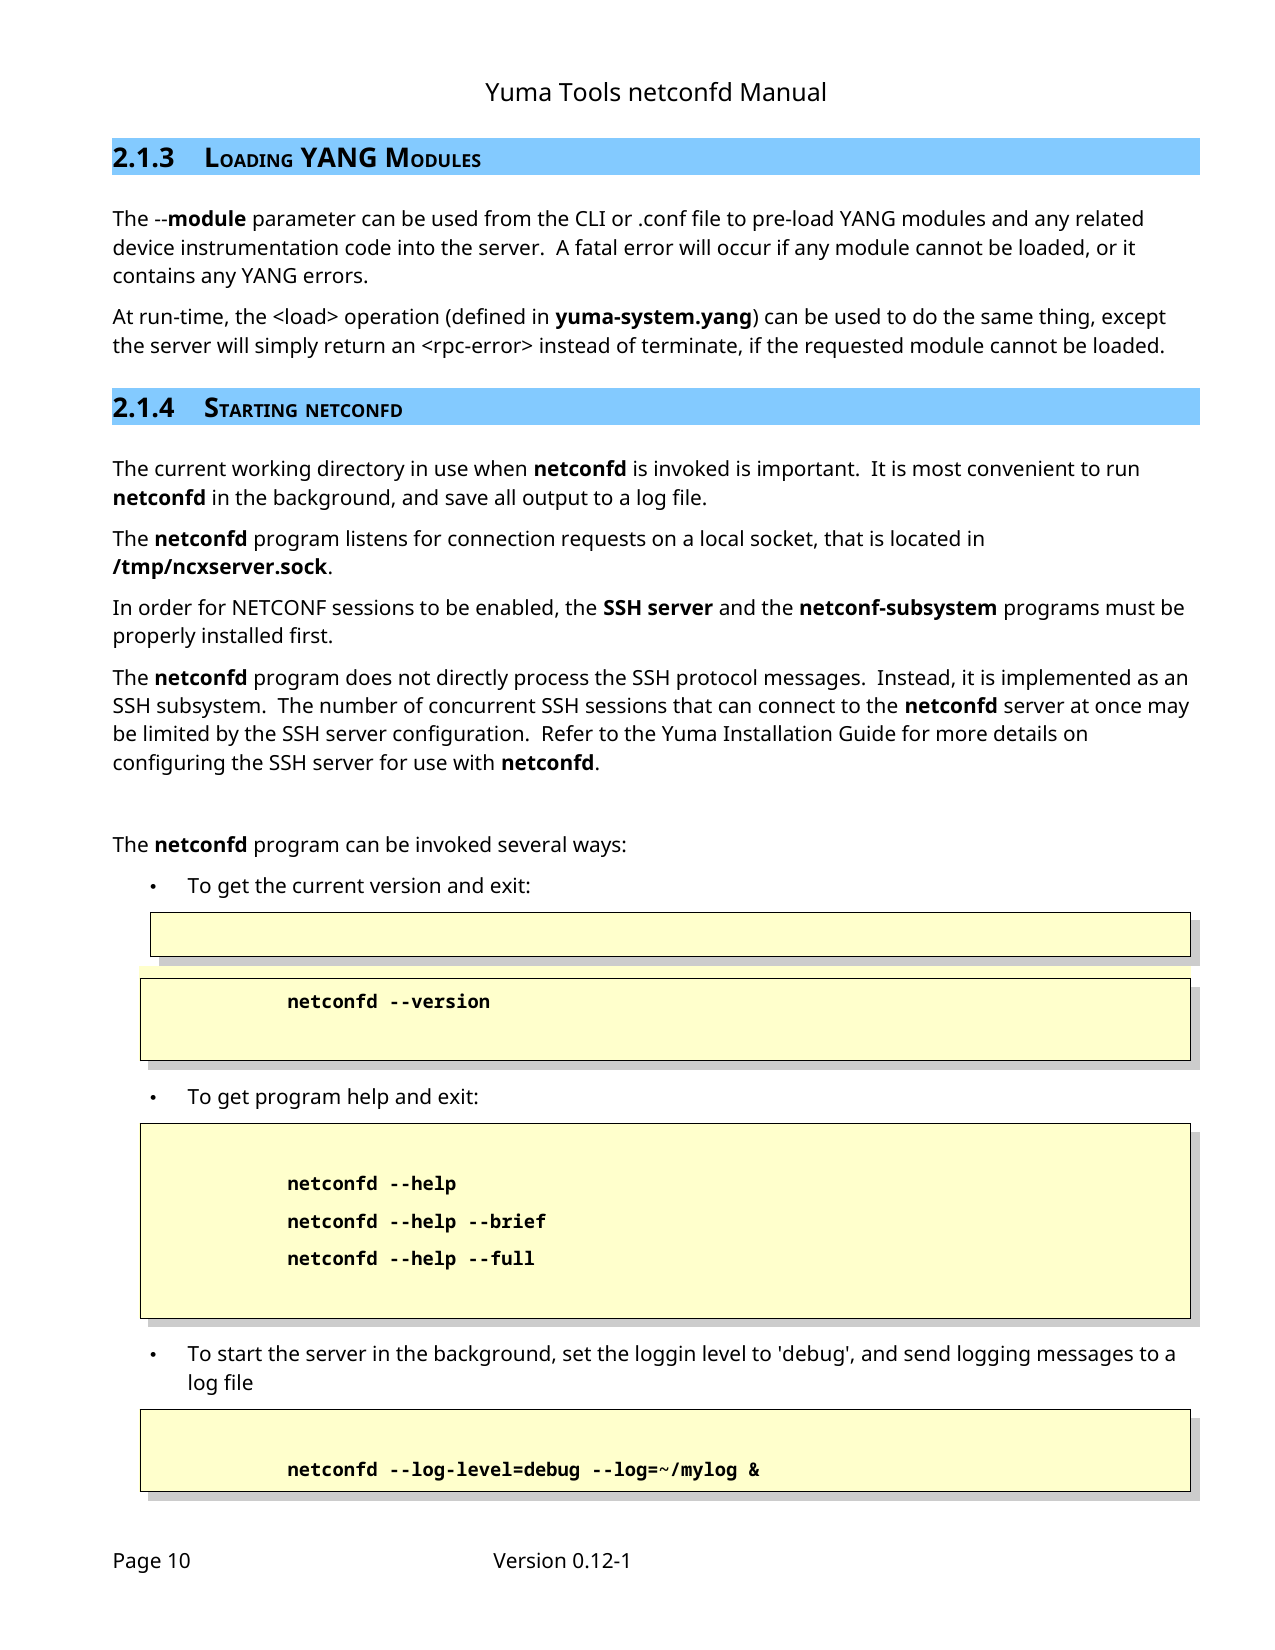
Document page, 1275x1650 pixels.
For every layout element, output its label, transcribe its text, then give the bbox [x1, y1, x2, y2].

text In order for NETCONF sessions to be enabled, the SSH server and the netconf-subsystem programs must be properly installed first. [112, 593, 1200, 650]
text netconfd --version [141, 979, 1190, 1014]
subtitle Loading YANG Modules [112, 138, 1200, 175]
text The netconfd program listens for connection requests on a local socket, that is located in /tmp/ncxserver.sock. [112, 524, 1200, 581]
text netconfd --help --full [141, 1236, 1190, 1271]
text netconfd --log-level=debug --log=~/mylog & [141, 1446, 1190, 1491]
text The netconfd program does not directly process the SSH protocol messages. Instead, it is implemented as an SSH subsystem. The number of concurrent SSH sessions that can connect to the netconfd server at once may be limited by the SSH server configuration. Refer to the Yuma Installation Guide for more details on configuring the SSH server for use with netconfd. [112, 663, 1200, 776]
text The netconfd program can be invoked several ways: [112, 830, 1200, 858]
list To get program help and exit: [150, 1082, 1200, 1111]
text At run-time, the <load> operation (defined in yuma-system.yang) can be used to do the same thing, except the server will simply return an <rpc-error> instead of terminate, if the requested module cannot be loaded. [112, 302, 1200, 359]
text netconfd --help [141, 1161, 1190, 1196]
text The current working directory in use when netconfd is invoked is important. It is most convenient to run netconfd in the background, and save all output to a log file. [112, 454, 1200, 511]
text The --module parameter can be used from the CLI or .conf file to pre-load YANG modules and any related device instrumentation code into the server. A fatal error will occur if any module cannot be loaded, or it contains any YANG errors. [112, 204, 1200, 290]
text netconfd --help --brief [141, 1198, 1190, 1233]
list To start the server in the background, set the loggin level to 'debug', and send logging messages to a log file [150, 1339, 1200, 1396]
list To get the current version and exit: [150, 871, 1200, 899]
subtitle Starting netconfd [112, 388, 1200, 425]
